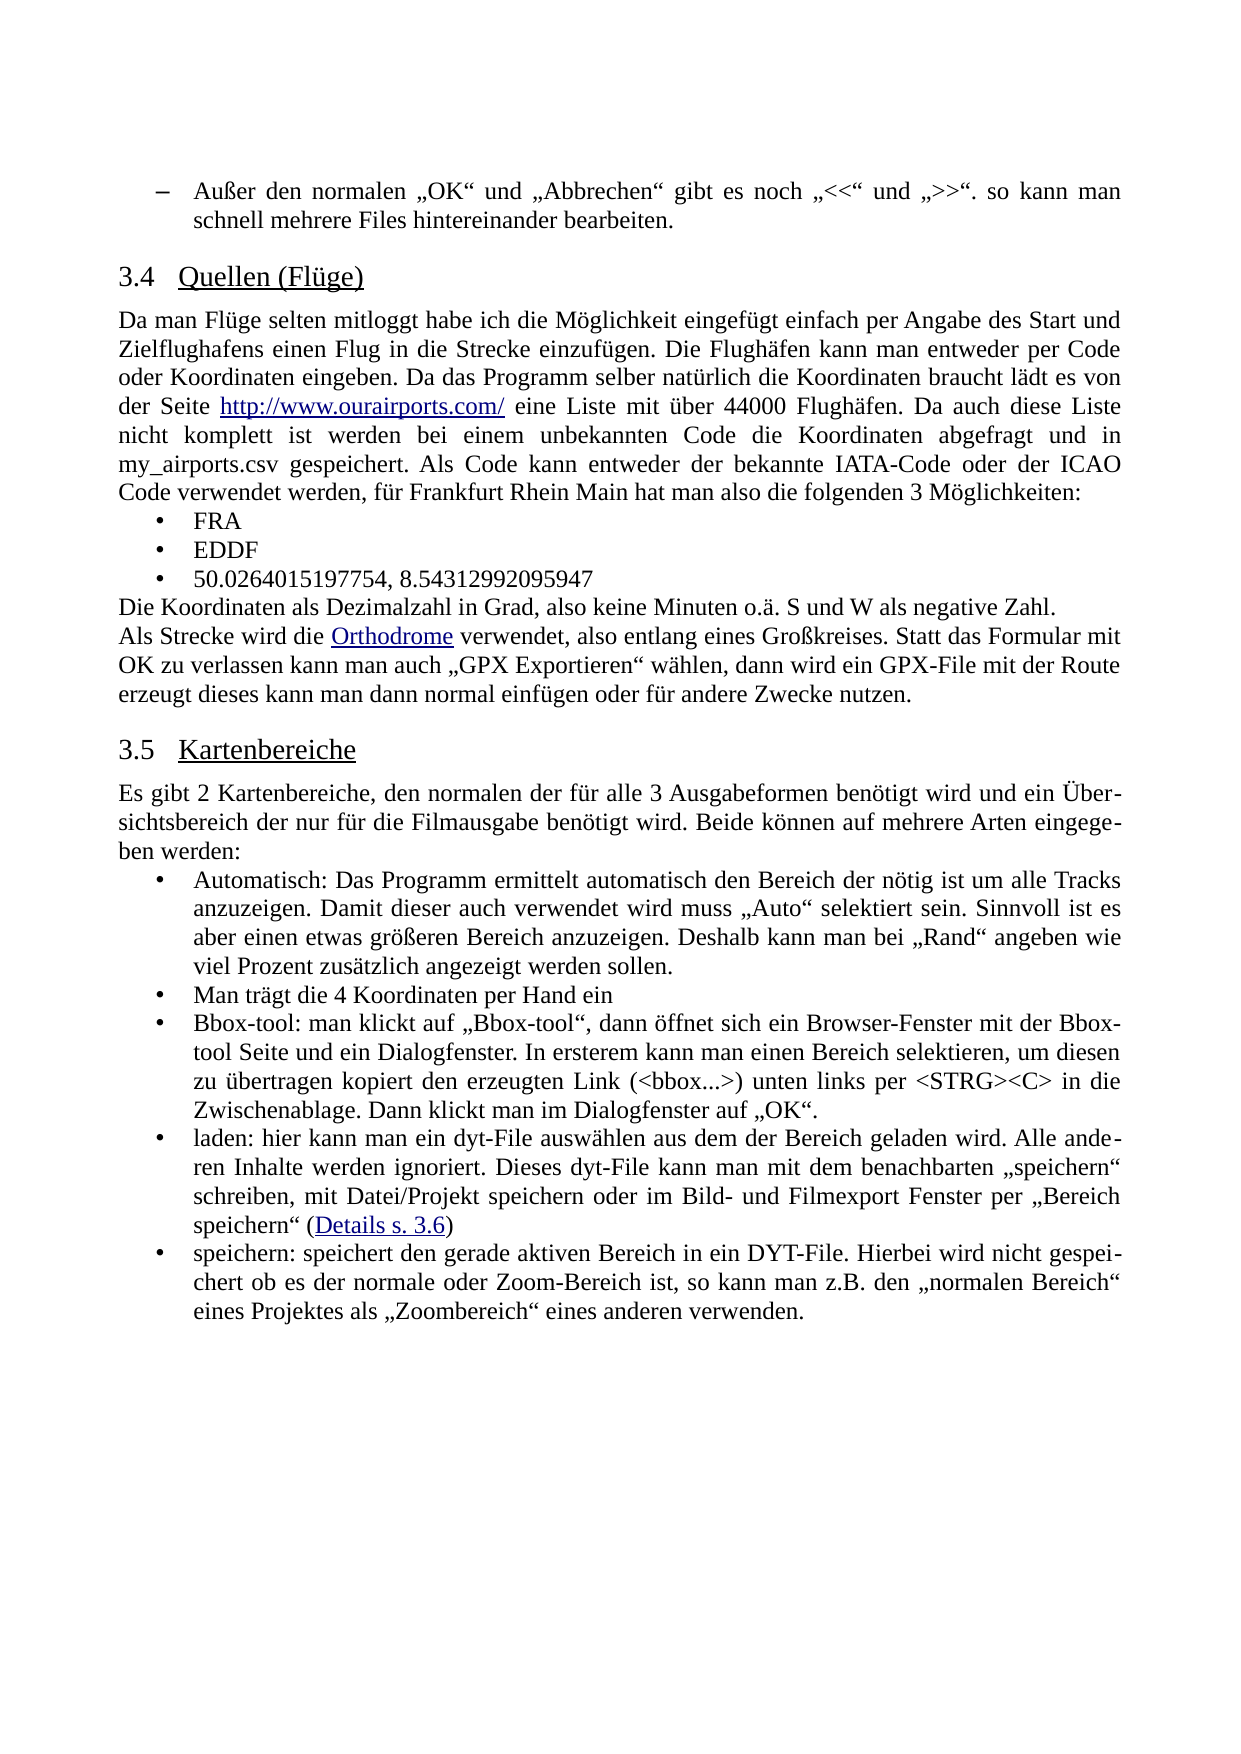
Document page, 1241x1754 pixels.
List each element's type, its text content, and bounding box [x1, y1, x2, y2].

list FRA [156, 506, 1122, 535]
subtitle Quellen (Flüge) [118, 259, 1122, 292]
list 50.0264015197754, 8.54312992095947 [156, 564, 1122, 592]
list Automatisch: Das Programm ermittelt automatisch den Bereich der nötig ist um alle Tracks anzuzeigen. Damit dieser auch verwendet wird muss „Auto“ selektiert sein. Sinnvoll ist es aber einen etwas größeren Bereich anzuzeigen. Deshalb kann man bei „Rand“ angeben wie viel Prozent zusätzlich angezeigt werden sollen. [156, 865, 1122, 980]
list Man trägt die 4 Koordinaten per Hand ein [156, 980, 1122, 1008]
text Es gibt 2 Kartenbereiche, den normalen der für alle 3 Ausgabeformen benötigt wird und ein Über­sichtsbereich der nur für die Filmausgabe benötigt wird. Beide können auf mehrere Arten eingege­ben werden: [118, 778, 1122, 865]
text Die Koordinaten als Dezimalzahl in Grad, also keine Minuten o.ä. S und W als negative Zahl. [118, 592, 1122, 621]
subtitle Kartenbereiche [118, 732, 1122, 766]
text Als Strecke wird die Orthodrome verwendet, also entlang eines Großkreises. Statt das Formular mit OK zu verlassen kann man auch „GPX Exportieren“ wählen, dann wird ein GPX-File mit der Route erzeugt dieses kann man dann normal einfügen oder für andere Zwecke nutzen. [118, 621, 1122, 707]
list speichern: speichert den gerade aktiven Bereich in ein DYT-File. Hierbei wird nicht gespei­chert ob es der normale oder Zoom-Bereich ist, so kann man z.B. den „normalen Bereich“ eines Projektes als „Zoombereich“ eines anderen verwenden. [156, 1238, 1122, 1325]
list Außer den normalen „OK“ und „Abbrechen“ gibt es noch „<<“ und „>>“. so kann man schnell mehrere Files hintereinander bearbeiten. [156, 176, 1122, 234]
list laden: hier kann man ein dyt-File auswählen aus dem der Bereich geladen wird. Alle ande­ren Inhalte werden ignoriert. Dieses dyt-File kann man mit dem benachbarten „speichern“ schreiben, mit Datei/Projekt speichern oder im Bild- und Filmexport Fenster per „Bereich speichern“ (Details s. 3.6) [156, 1123, 1122, 1238]
text Da man Flüge selten mitloggt habe ich die Möglichkeit eingefügt einfach per Angabe des Start und Zielflughafens einen Flug in die Strecke einzufügen. Die Flughäfen kann man entweder per Code oder Koordinaten eingeben. Da das Programm selber natürlich die Koordinaten braucht lädt es von der Seite http://www.ourairports.com/ eine Liste mit über 44000 Flughäfen. Da auch diese Liste nicht komplett ist werden bei einem unbekannten Code die Koordinaten abgefragt und in my_airports.csv gespeichert. Als Code kann entweder der bekannte IATA-Code oder der ICAO Code verwendet werden, für Frankfurt Rhein Main hat man also die folgenden 3 Möglichkeiten: [118, 305, 1122, 506]
list Bbox-tool: man klickt auf „Bbox-tool“, dann öffnet sich ein Browser-Fenster mit der Bbox-tool Seite und ein Dialogfenster. In ersterem kann man einen Bereich selektieren, um diesen zu übertragen kopiert den erzeugten Link (<bbox...>) unten links per <STRG><C> in die Zwischenablage. Dann klickt man im Dialogfenster auf „OK“. [156, 1008, 1122, 1123]
list EDDF [156, 535, 1122, 564]
